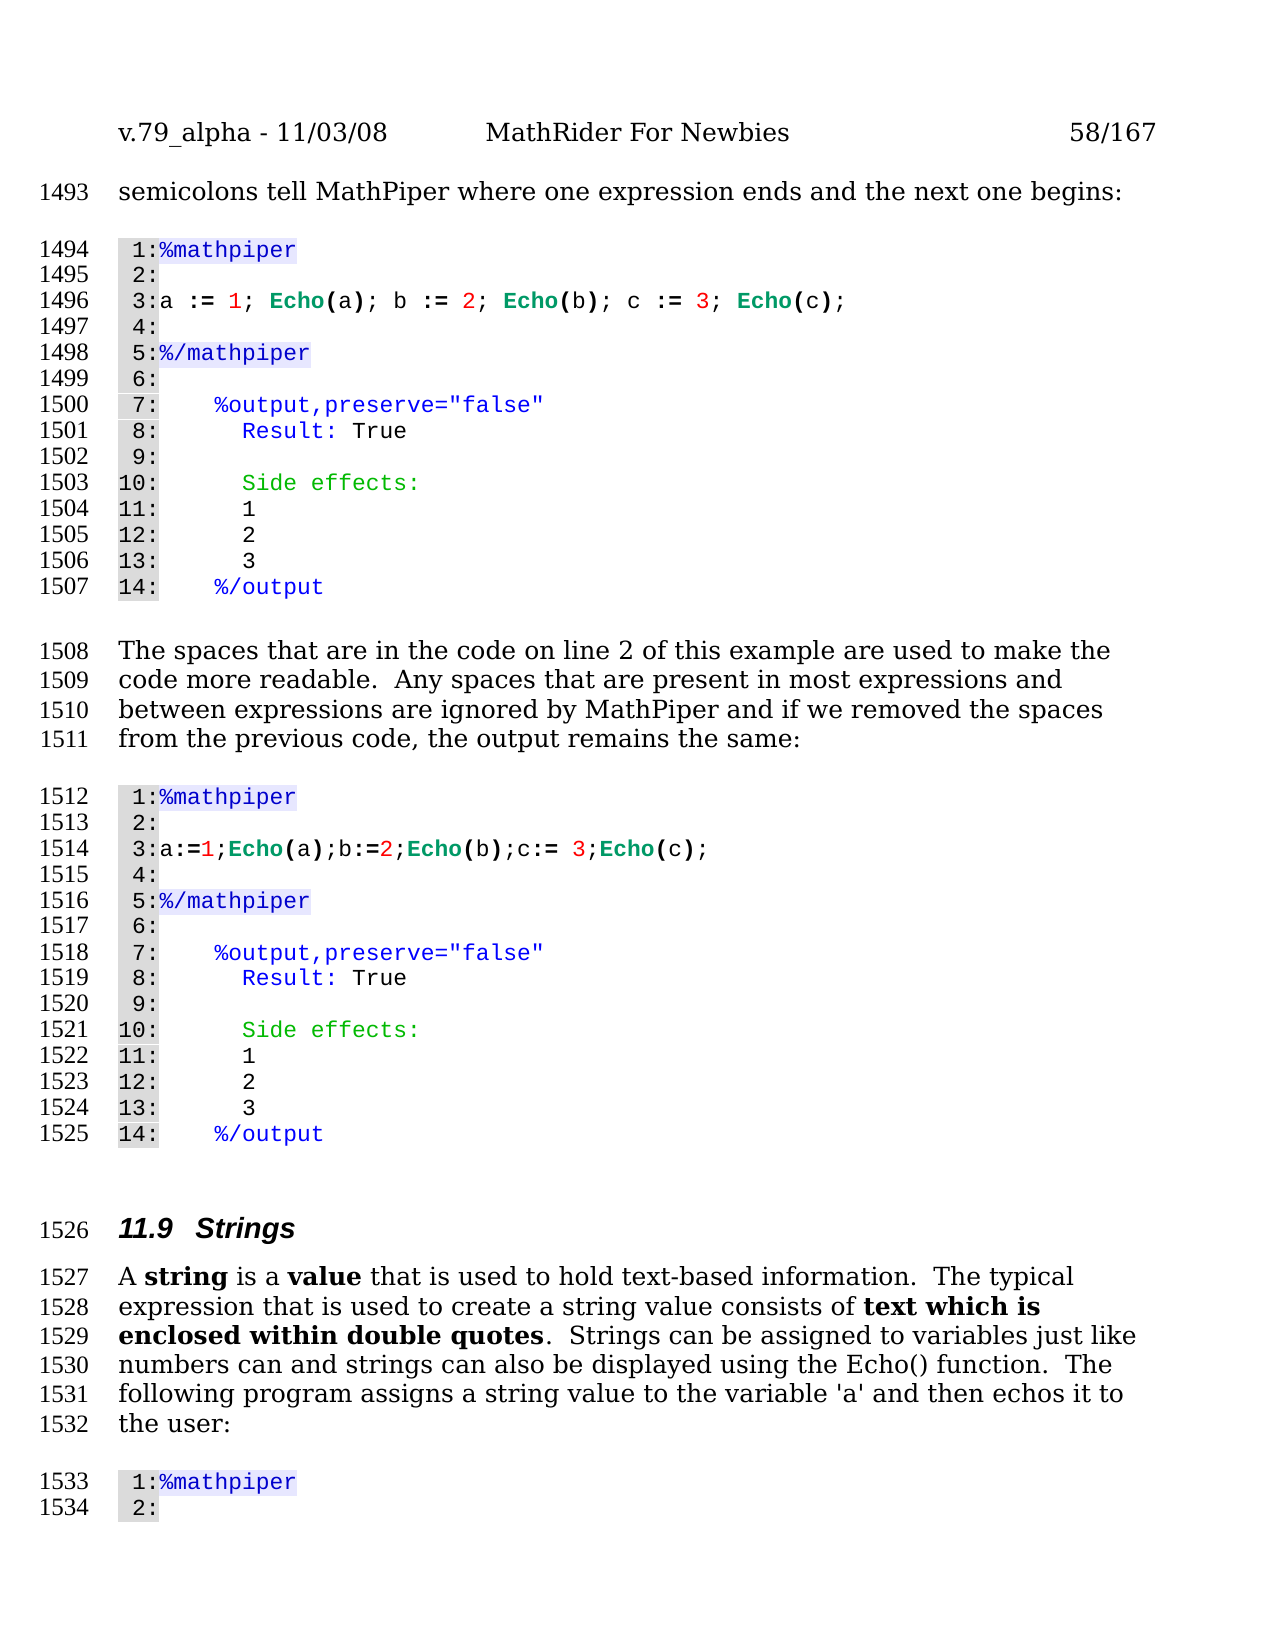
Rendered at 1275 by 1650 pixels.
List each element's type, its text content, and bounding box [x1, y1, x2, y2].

text 7: %output,preserve="false" [118, 941, 1157, 967]
text 11: 1 [118, 497, 1157, 523]
text 2: [118, 264, 1157, 290]
text A string is a value that is used to hold text-based information. The typical expression that is used to create a string value consists of text which is enclosed within double quotes. Strings can be assigned to variables just like numbers can and strings can also be displayed using the Echo() function. The following program assigns a string value to the variable 'a' and then echos it to the user: [118, 1262, 1157, 1438]
text 4: [118, 316, 1157, 342]
text 1:%mathpiper [118, 785, 1157, 811]
text The spaces that are in the code on line 2 of this example are used to make the code more readable. Any spaces that are present in most expressions and between expressions are ignored by MathPiper and if we removed the spaces from the previous code, the output remains the same: [118, 637, 1157, 753]
text 5:%/mathpiper [118, 889, 1157, 915]
text semicolons tell MathPiper where one expression ends and the next one begins: [118, 177, 1157, 206]
text 14: %/output [118, 575, 1157, 601]
text 9: [118, 993, 1157, 1019]
text 2: [118, 811, 1157, 837]
text 7: %output,preserve="false" [118, 393, 1157, 419]
text 6: [118, 368, 1157, 393]
text 1:%mathpiper [118, 238, 1157, 264]
text 1:%mathpiper [118, 1470, 1157, 1496]
text 9: [118, 445, 1157, 471]
text 10: Side effects: [118, 1019, 1157, 1044]
text 8: Result: True [118, 967, 1157, 993]
text 3:a := 1; Echo(a); b := 2; Echo(b); c := 3; Echo(c); [118, 290, 1157, 316]
text 5:%/mathpiper [118, 342, 1157, 368]
text 3:a:=1;Echo(a);b:=2;Echo(b);c:= 3;Echo(c); [118, 837, 1157, 863]
text 13: 3 [118, 1096, 1157, 1122]
text 14: %/output [118, 1122, 1157, 1148]
text 6: [118, 915, 1157, 941]
text 12: 2 [118, 523, 1157, 549]
text 4: [118, 863, 1157, 889]
subtitle Strings [118, 1211, 1157, 1244]
text 13: 3 [118, 549, 1157, 575]
text 8: Result: True [118, 419, 1157, 445]
text 10: Side effects: [118, 471, 1157, 497]
text 12: 2 [118, 1071, 1157, 1096]
text 2: [118, 1496, 1157, 1522]
text 11: 1 [118, 1044, 1157, 1071]
